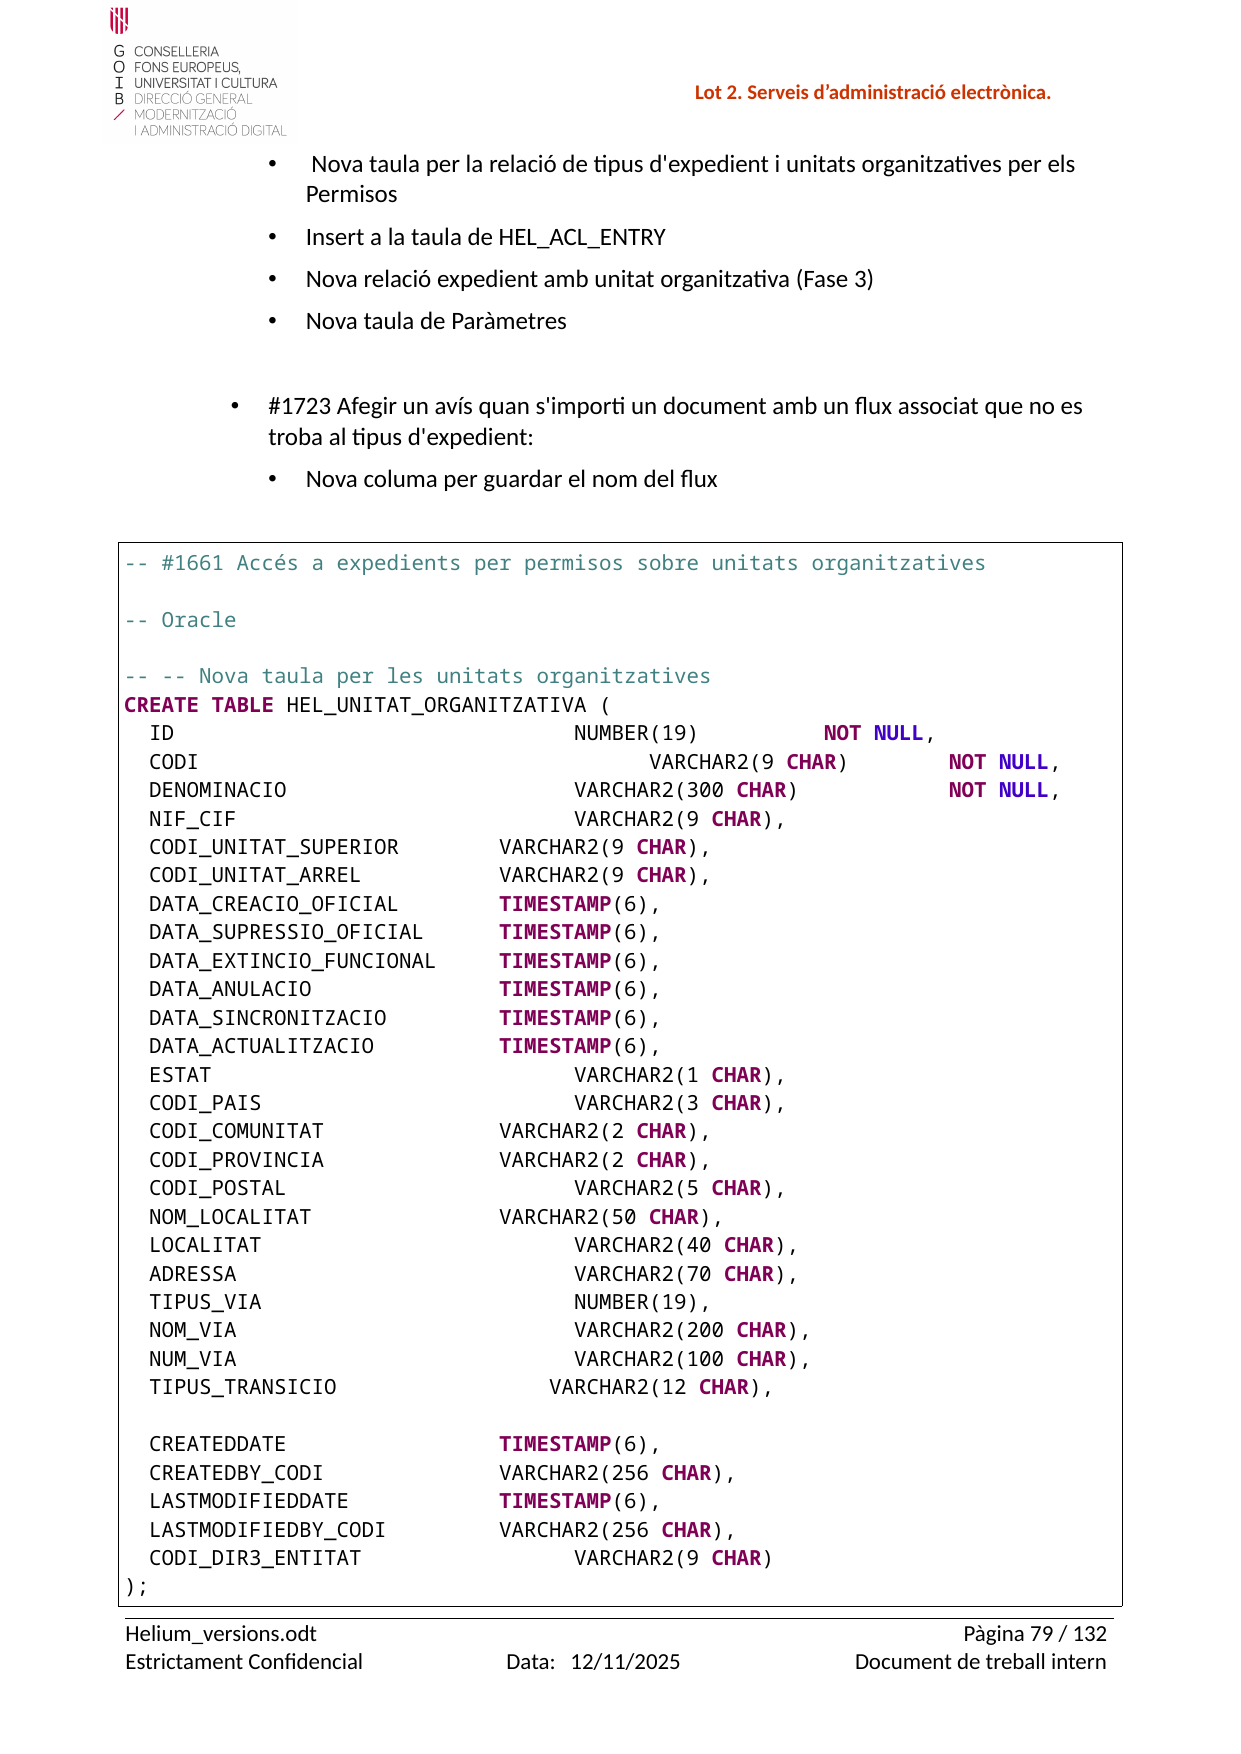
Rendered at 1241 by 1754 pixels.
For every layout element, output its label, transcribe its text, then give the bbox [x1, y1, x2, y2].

list Insert a la taula de HEL_ACL_ENTRY [268, 221, 1122, 251]
list Nova taula per la relació de tipus d'expedient i unitats organitzatives per els Permisos [268, 148, 1122, 209]
table_header -- #1661 Accés a expedients per permisos sobre unitats organitzatives -- Oracle -- -- Nova taula per les unitats organitzatives CREATE TABLE HEL_UNITAT_ORGANITZATIVA ( ID NUMBER(19) NOT NULL, CODI VARCHAR2(9 CHAR) NOT NULL, DENOMINACIO VARCHAR2(300 CHAR) NOT NULL, NIF_CIF VARCHAR2(9 CHAR), CODI_UNITAT_SUPERIOR VARCHAR2(9 CHAR), CODI_UNITAT_ARREL VARCHAR2(9 CHAR), DATA_CREACIO_OFICIAL TIMESTAMP(6), DATA_SUPRESSIO_OFICIAL TIMESTAMP(6), DATA_EXTINCIO_FUNCIONAL TIMESTAMP(6), DATA_ANULACIO TIMESTAMP(6), DATA_SINCRONITZACIO TIMESTAMP(6), DATA_ACTUALITZACIO TIMESTAMP(6), ESTAT VARCHAR2(1 CHAR), CODI_PAIS VARCHAR2(3 CHAR), CODI_COMUNITAT VARCHAR2(2 CHAR), CODI_PROVINCIA VARCHAR2(2 CHAR), CODI_POSTAL VARCHAR2(5 CHAR), NOM_LOCALITAT VARCHAR2(50 CHAR), LOCALITAT VARCHAR2(40 CHAR), ADRESSA VARCHAR2(70 CHAR), TIPUS_VIA NUMBER(19), NOM_VIA VARCHAR2(200 CHAR), NUM_VIA VARCHAR2(100 CHAR), TIPUS_TRANSICIO VARCHAR2(12 CHAR), CREATEDDATE TIMESTAMP(6), CREATEDBY_CODI VARCHAR2(256 CHAR), LASTMODIFIEDDATE TIMESTAMP(6), LASTMODIFIEDBY_CODI VARCHAR2(256 CHAR), CODI_DIR3_ENTITAT VARCHAR2(9 CHAR) ); [119, 543, 1122, 1606]
list Nova taula de Paràmetres [268, 305, 1122, 336]
list Nova columa per guardar el nom del flux [268, 463, 1122, 494]
picture [100, 0, 297, 144]
list Nova relació expedient amb unitat organitzativa (Fase 3) [268, 263, 1122, 293]
list #1723 Afegir un avís quan s'importi un document amb un flux associat que no es troba al tipus d'expedient: [231, 390, 1122, 451]
